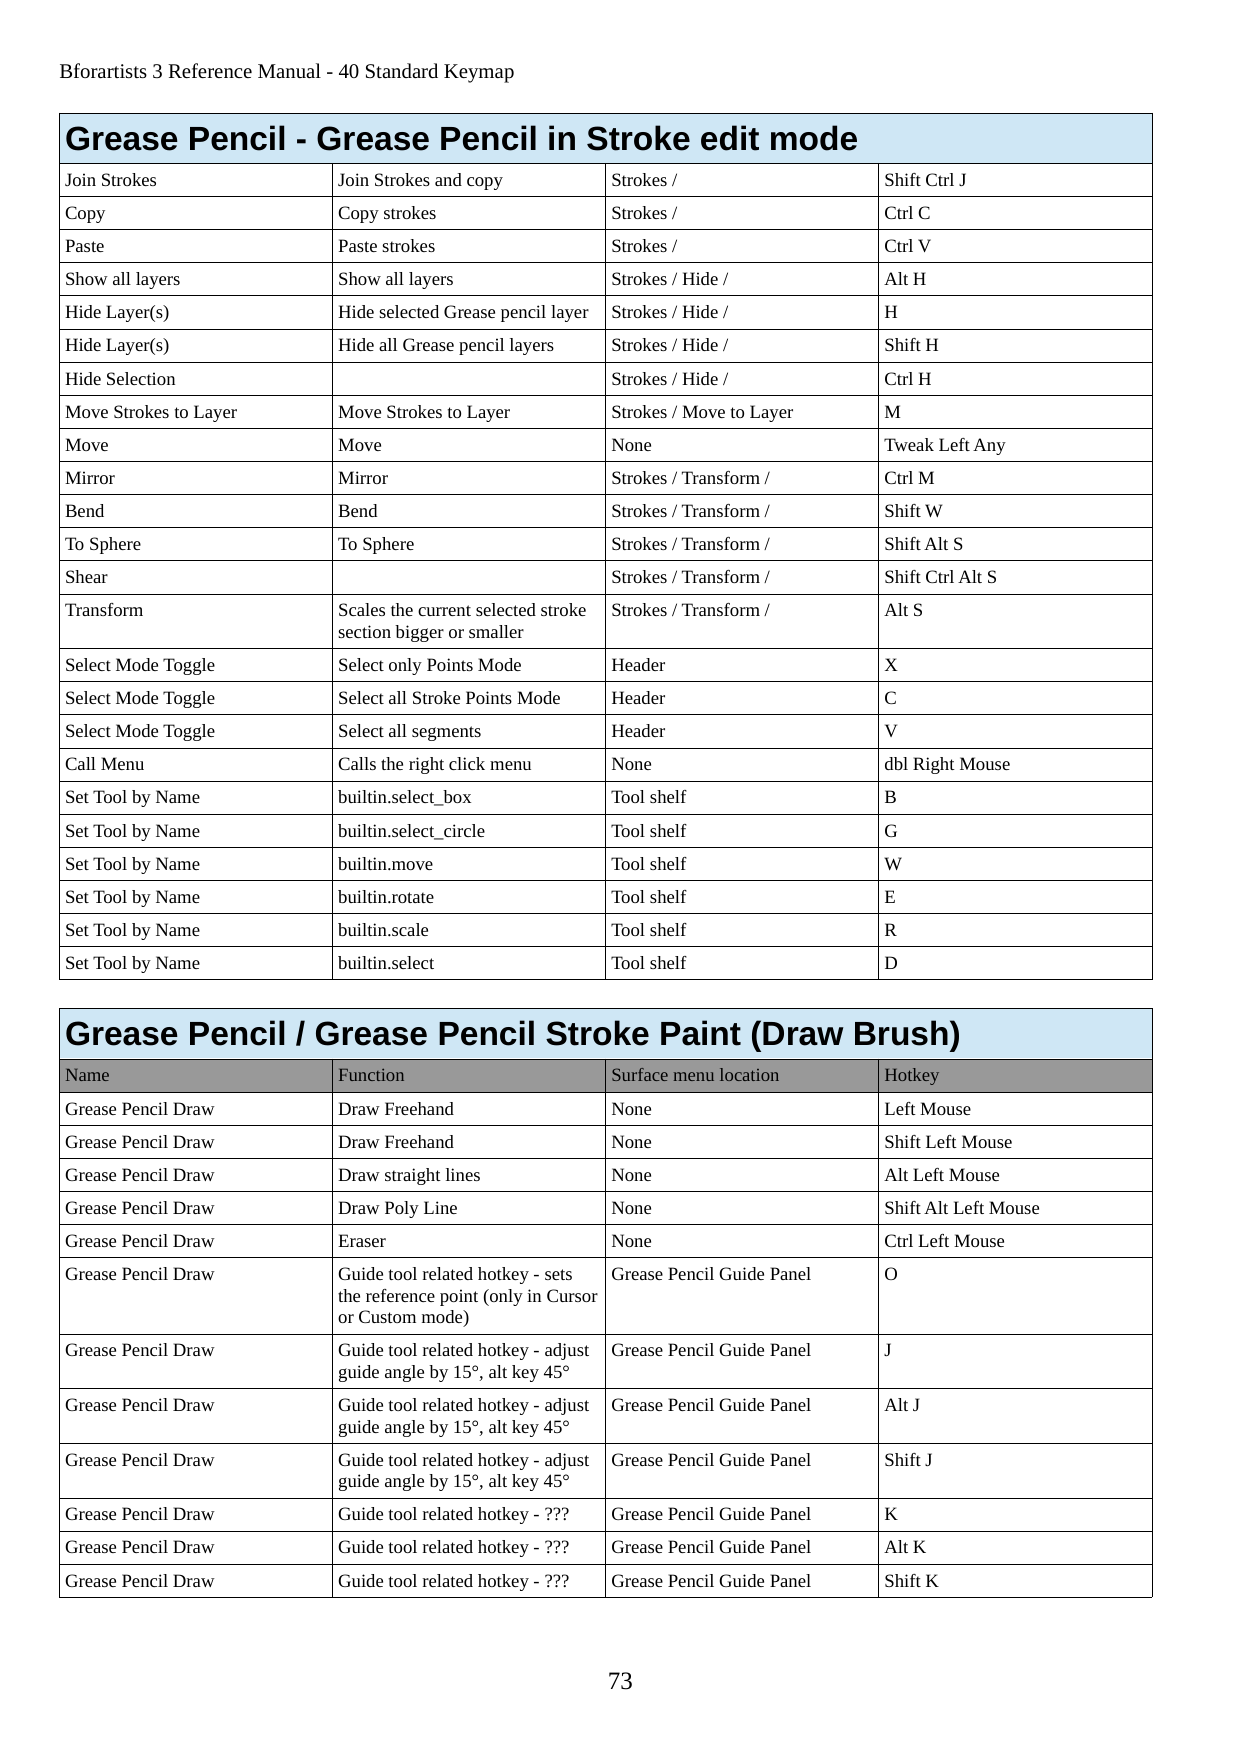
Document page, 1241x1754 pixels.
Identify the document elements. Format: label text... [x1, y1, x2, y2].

table_header Grease Pencil / Grease Pencil Stroke Paint (Draw Brush) [60, 1009, 1152, 1058]
table_cell Guide tool related hotkey - sets the reference point (only in Cursor or Custom mode) [333, 1258, 605, 1333]
table_cell None [606, 1192, 878, 1224]
table_cell builtin.move [333, 848, 605, 880]
table_cell Grease Pencil Draw [60, 1335, 332, 1388]
table_cell Function [333, 1060, 605, 1092]
table_cell Grease Pencil Draw [60, 1159, 332, 1191]
table_cell Strokes / Hide / [606, 330, 878, 362]
table_cell B [879, 782, 1152, 814]
table_cell M [879, 396, 1152, 428]
table_cell Draw straight lines [333, 1159, 605, 1191]
table_cell Set Tool by Name [60, 947, 332, 979]
table_cell Select all Stroke Points Mode [333, 682, 605, 714]
table_cell C [879, 682, 1152, 714]
table_cell Strokes / Transform / [606, 495, 878, 527]
table_cell Grease Pencil Guide Panel [606, 1532, 878, 1564]
table_cell X [879, 649, 1152, 681]
table_cell Set Tool by Name [60, 881, 332, 913]
table_cell None [606, 749, 878, 781]
table_cell builtin.rotate [333, 881, 605, 913]
table_cell Left Mouse [879, 1093, 1152, 1125]
table_cell Tweak Left Any [879, 429, 1152, 461]
table_cell K [879, 1499, 1152, 1531]
table_cell None [606, 429, 878, 461]
table_cell Strokes / Move to Layer [606, 396, 878, 428]
table_cell Grease Pencil Guide Panel [606, 1389, 878, 1443]
table_cell Transform [60, 595, 332, 648]
table_cell Name [60, 1060, 332, 1092]
table_cell Paste strokes [333, 230, 605, 262]
table_cell Draw Freehand [333, 1093, 605, 1125]
table_header Grease Pencil - Grease Pencil in Stroke edit mode [60, 114, 1152, 163]
table_cell Strokes / Transform / [606, 528, 878, 560]
table_cell Set Tool by Name [60, 782, 332, 814]
table_cell Copy [60, 197, 332, 229]
table_cell Move Strokes to Layer [60, 396, 332, 428]
table_cell Draw Poly Line [333, 1192, 605, 1224]
table_cell W [879, 848, 1152, 880]
table_cell E [879, 881, 1152, 913]
table_cell Select Mode Toggle [60, 682, 332, 714]
table_cell Shift H [879, 330, 1152, 362]
table_cell Eraser [333, 1225, 605, 1257]
table_cell Grease Pencil Draw [60, 1126, 332, 1158]
table_cell Strokes / Transform / [606, 595, 878, 648]
table_cell Shift Left Mouse [879, 1126, 1152, 1158]
table_cell Join Strokes and copy [333, 164, 605, 196]
table_cell builtin.select_circle [333, 815, 605, 847]
table_cell Header [606, 682, 878, 714]
table_cell G [879, 815, 1152, 847]
table_cell Ctrl H [879, 363, 1152, 395]
table_cell builtin.scale [333, 914, 605, 946]
table_cell D [879, 947, 1152, 979]
table_cell Move [333, 429, 605, 461]
table_cell None [606, 1159, 878, 1191]
table_cell Set Tool by Name [60, 848, 332, 880]
table_cell [333, 363, 605, 395]
table_cell Strokes / Hide / [606, 363, 878, 395]
table_cell Shift W [879, 495, 1152, 527]
table_cell Hotkey [879, 1060, 1152, 1092]
table_cell Copy strokes [333, 197, 605, 229]
table_cell O [879, 1258, 1152, 1333]
table_cell Strokes / Transform / [606, 561, 878, 593]
table_cell [333, 561, 605, 593]
table_cell Grease Pencil Guide Panel [606, 1444, 878, 1497]
table_cell Hide selected Grease pencil layer [333, 296, 605, 328]
table_cell Grease Pencil Draw [60, 1192, 332, 1224]
table_cell Tool shelf [606, 815, 878, 847]
table_cell Select all segments [333, 715, 605, 747]
table_cell Alt J [879, 1389, 1152, 1443]
table_cell Mirror [333, 462, 605, 494]
table_cell Grease Pencil Draw [60, 1532, 332, 1564]
table_cell Grease Pencil Guide Panel [606, 1499, 878, 1531]
table_cell Select Mode Toggle [60, 649, 332, 681]
table_cell Calls the right click menu [333, 749, 605, 781]
table_cell Guide tool related hotkey - adjust guide angle by 15°, alt key 45° [333, 1335, 605, 1388]
table_cell Draw Freehand [333, 1126, 605, 1158]
table_cell Header [606, 649, 878, 681]
table_cell R [879, 914, 1152, 946]
table_cell Show all layers [60, 263, 332, 295]
table_cell Set Tool by Name [60, 815, 332, 847]
table_cell Join Strokes [60, 164, 332, 196]
table_cell Set Tool by Name [60, 914, 332, 946]
table_cell H [879, 296, 1152, 328]
table_cell Grease Pencil Draw [60, 1225, 332, 1257]
table_cell Guide tool related hotkey - ??? [333, 1499, 605, 1531]
table_cell Show all layers [333, 263, 605, 295]
table_cell Strokes / [606, 197, 878, 229]
table_cell J [879, 1335, 1152, 1388]
table_cell dbl Right Mouse [879, 749, 1152, 781]
table_cell builtin.select_box [333, 782, 605, 814]
table_cell Strokes / Hide / [606, 263, 878, 295]
table_cell Grease Pencil Draw [60, 1499, 332, 1531]
table_cell Bend [333, 495, 605, 527]
table_cell Move [60, 429, 332, 461]
table_cell Tool shelf [606, 947, 878, 979]
table_cell Grease Pencil Draw [60, 1389, 332, 1443]
table_cell Shift Ctrl Alt S [879, 561, 1152, 593]
table_cell Guide tool related hotkey - adjust guide angle by 15°, alt key 45° [333, 1444, 605, 1497]
table_cell Header [606, 715, 878, 747]
table_cell Shift J [879, 1444, 1152, 1497]
table_cell Paste [60, 230, 332, 262]
table_cell Scales the current selected stroke section bigger or smaller [333, 595, 605, 648]
table_cell Guide tool related hotkey - ??? [333, 1532, 605, 1564]
table_cell Shift Alt Left Mouse [879, 1192, 1152, 1224]
table_cell Grease Pencil Guide Panel [606, 1258, 878, 1333]
table_cell Surface menu location [606, 1060, 878, 1092]
table_cell V [879, 715, 1152, 747]
table_cell Ctrl C [879, 197, 1152, 229]
table_cell None [606, 1225, 878, 1257]
table_cell Alt K [879, 1532, 1152, 1564]
table_cell Shift K [879, 1565, 1152, 1597]
table_cell Hide Layer(s) [60, 330, 332, 362]
table_cell Tool shelf [606, 848, 878, 880]
table_cell Tool shelf [606, 782, 878, 814]
table_cell Ctrl Left Mouse [879, 1225, 1152, 1257]
table_cell Ctrl M [879, 462, 1152, 494]
table_cell Mirror [60, 462, 332, 494]
table_cell Grease Pencil Draw [60, 1258, 332, 1333]
table_cell Grease Pencil Guide Panel [606, 1565, 878, 1597]
table_cell Strokes / [606, 230, 878, 262]
table_cell Guide tool related hotkey - adjust guide angle by 15°, alt key 45° [333, 1389, 605, 1443]
table_cell Strokes / Transform / [606, 462, 878, 494]
table_cell Alt H [879, 263, 1152, 295]
table_cell builtin.select [333, 947, 605, 979]
table_cell Grease Pencil Draw [60, 1093, 332, 1125]
table_cell Hide Selection [60, 363, 332, 395]
table_cell To Sphere [333, 528, 605, 560]
table_cell None [606, 1126, 878, 1158]
table_cell Shift Alt S [879, 528, 1152, 560]
table_cell Alt S [879, 595, 1152, 648]
table_cell Grease Pencil Draw [60, 1565, 332, 1597]
table_cell Hide all Grease pencil layers [333, 330, 605, 362]
table_cell To Sphere [60, 528, 332, 560]
table_cell Shear [60, 561, 332, 593]
table_cell None [606, 1093, 878, 1125]
table_cell Shift Ctrl J [879, 164, 1152, 196]
table_cell Hide Layer(s) [60, 296, 332, 328]
table_cell Strokes / [606, 164, 878, 196]
table_cell Bend [60, 495, 332, 527]
table_cell Tool shelf [606, 881, 878, 913]
table_cell Guide tool related hotkey - ??? [333, 1565, 605, 1597]
table_cell Select Mode Toggle [60, 715, 332, 747]
table_cell Select only Points Mode [333, 649, 605, 681]
table_cell Move Strokes to Layer [333, 396, 605, 428]
table_cell Ctrl V [879, 230, 1152, 262]
table_cell Grease Pencil Draw [60, 1444, 332, 1497]
table_cell Tool shelf [606, 914, 878, 946]
table_cell Strokes / Hide / [606, 296, 878, 328]
table_cell Call Menu [60, 749, 332, 781]
table_cell Alt Left Mouse [879, 1159, 1152, 1191]
table_cell Grease Pencil Guide Panel [606, 1335, 878, 1388]
